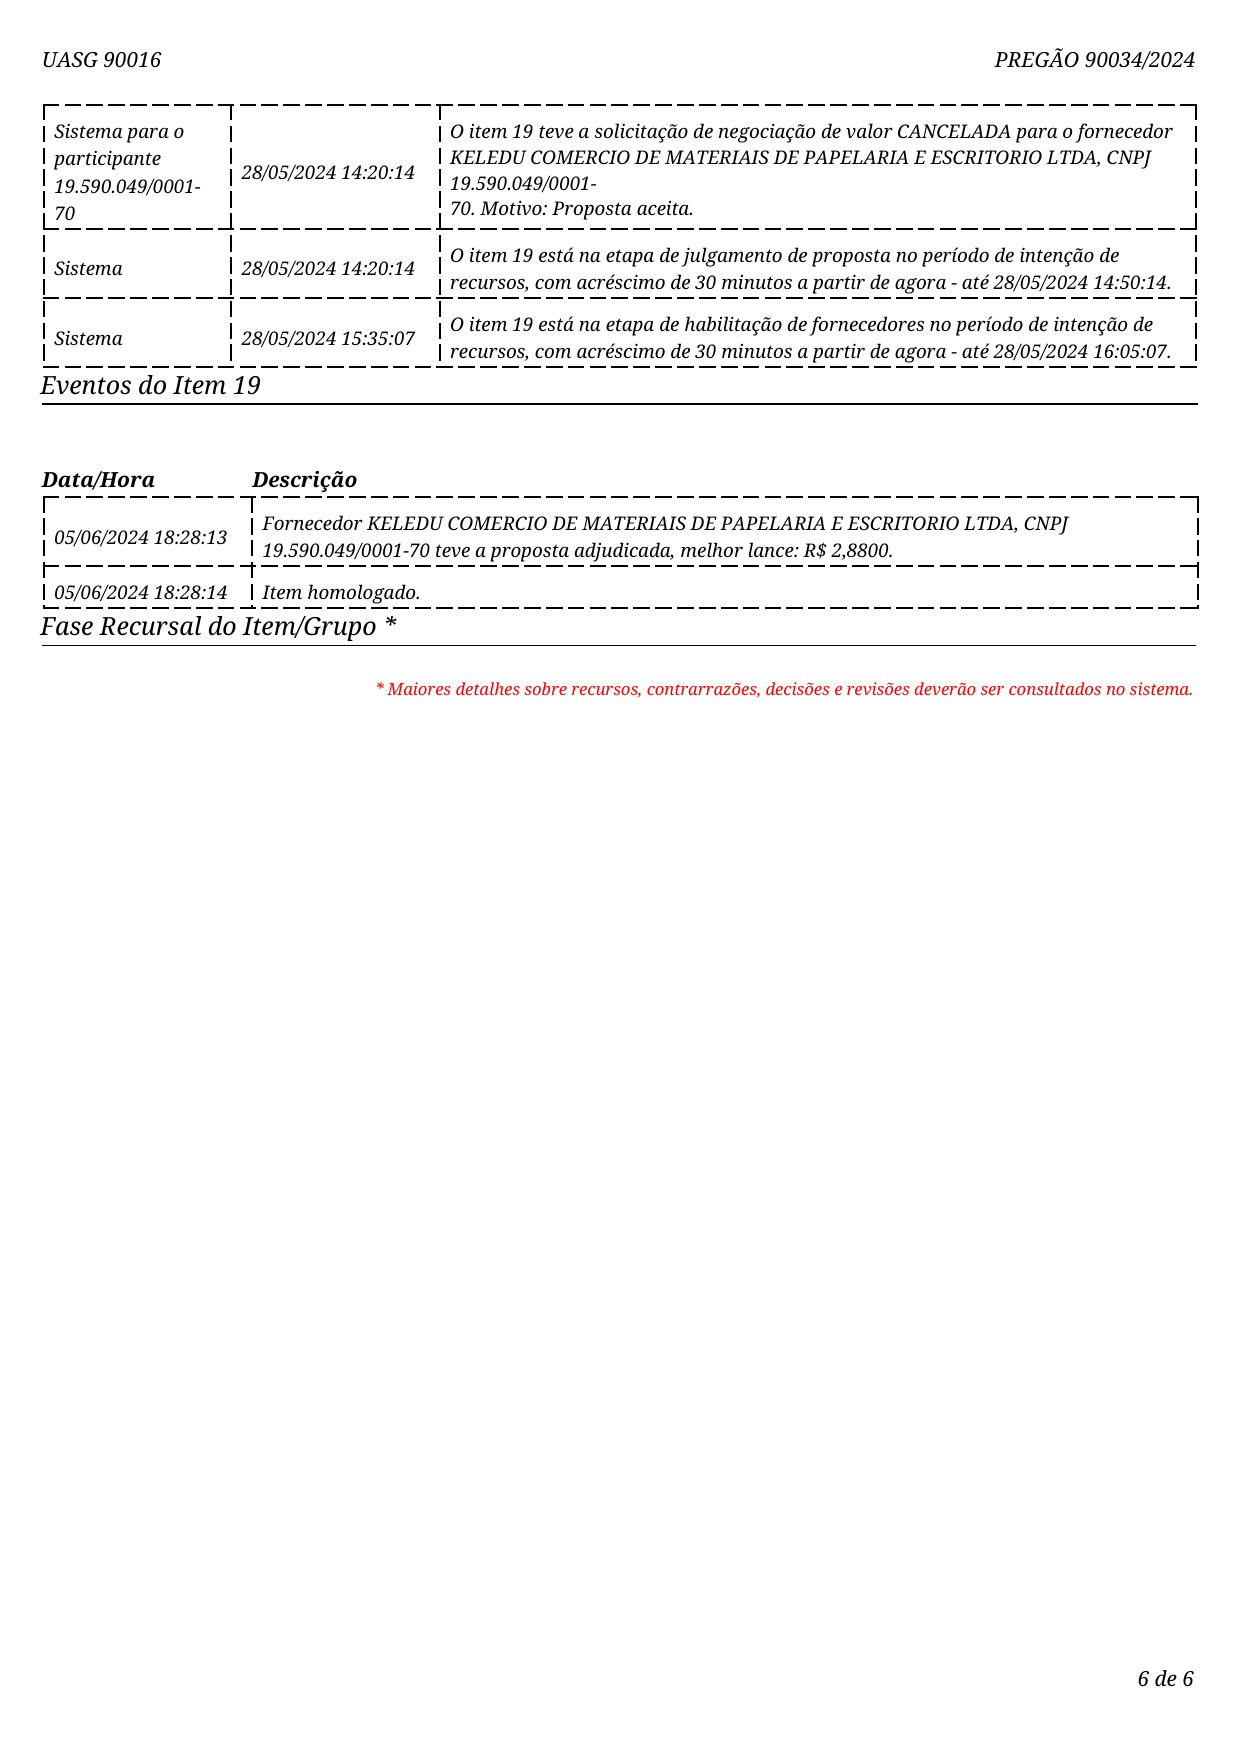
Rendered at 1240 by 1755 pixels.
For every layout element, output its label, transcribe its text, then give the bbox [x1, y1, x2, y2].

text Eventos do Item 19 [40, 368, 1198, 402]
table_cell Item homologado. [252, 565, 1198, 607]
table_cell O item 19 está na etapa de julgamento de proposta no período de intenção de recursos, com acréscimo de 30 minutos a partir de agora - até 28/05/2024 14:50:14. [440, 228, 1196, 297]
table_cell 28/05/2024 14:20:14 [231, 104, 439, 227]
table_cell O item 19 está na etapa de habilitação de fornecedores no período de intenção de recursos, com acréscimo de 30 minutos a partir de agora - até 28/05/2024 16:05:07. [440, 297, 1196, 366]
table_cell Sistema [44, 297, 231, 366]
text * Maiores detalhes sobre recursos, contrarrazões, decisões e revisões deverão ser consultados no sistema. [42, 678, 1196, 701]
table_header 05/06/2024 18:28:13 [44, 496, 252, 565]
table_cell 28/05/2024 14:20:14 [231, 228, 439, 297]
table_cell Sistema [44, 228, 231, 297]
table_cell 28/05/2024 15:35:07 [231, 297, 439, 366]
text Fase Recursal do Item/Grupo * [40, 609, 1198, 643]
table_header Fornecedor KELEDU COMERCIO DE MATERIAIS DE PAPELARIA E ESCRITORIO LTDA, CNPJ 19.590.049/0001-70 teve a proposta adjudicada, melhor lance: R$ 2,8800. [252, 496, 1198, 565]
table_cell Sistema para o participante 19.590.049/0001-70 [44, 104, 231, 227]
text Data/Hora Descrição [42, 466, 1198, 494]
table_cell 05/06/2024 18:28:14 [44, 565, 252, 607]
table_cell O item 19 teve a solicitação de negociação de valor CANCELADA para o fornecedor KELEDU COMERCIO DE MATERIAIS DE PAPELARIA E ESCRITORIO LTDA, CNPJ 19.590.049/0001- 70. Motivo: Proposta aceita. [440, 104, 1196, 227]
